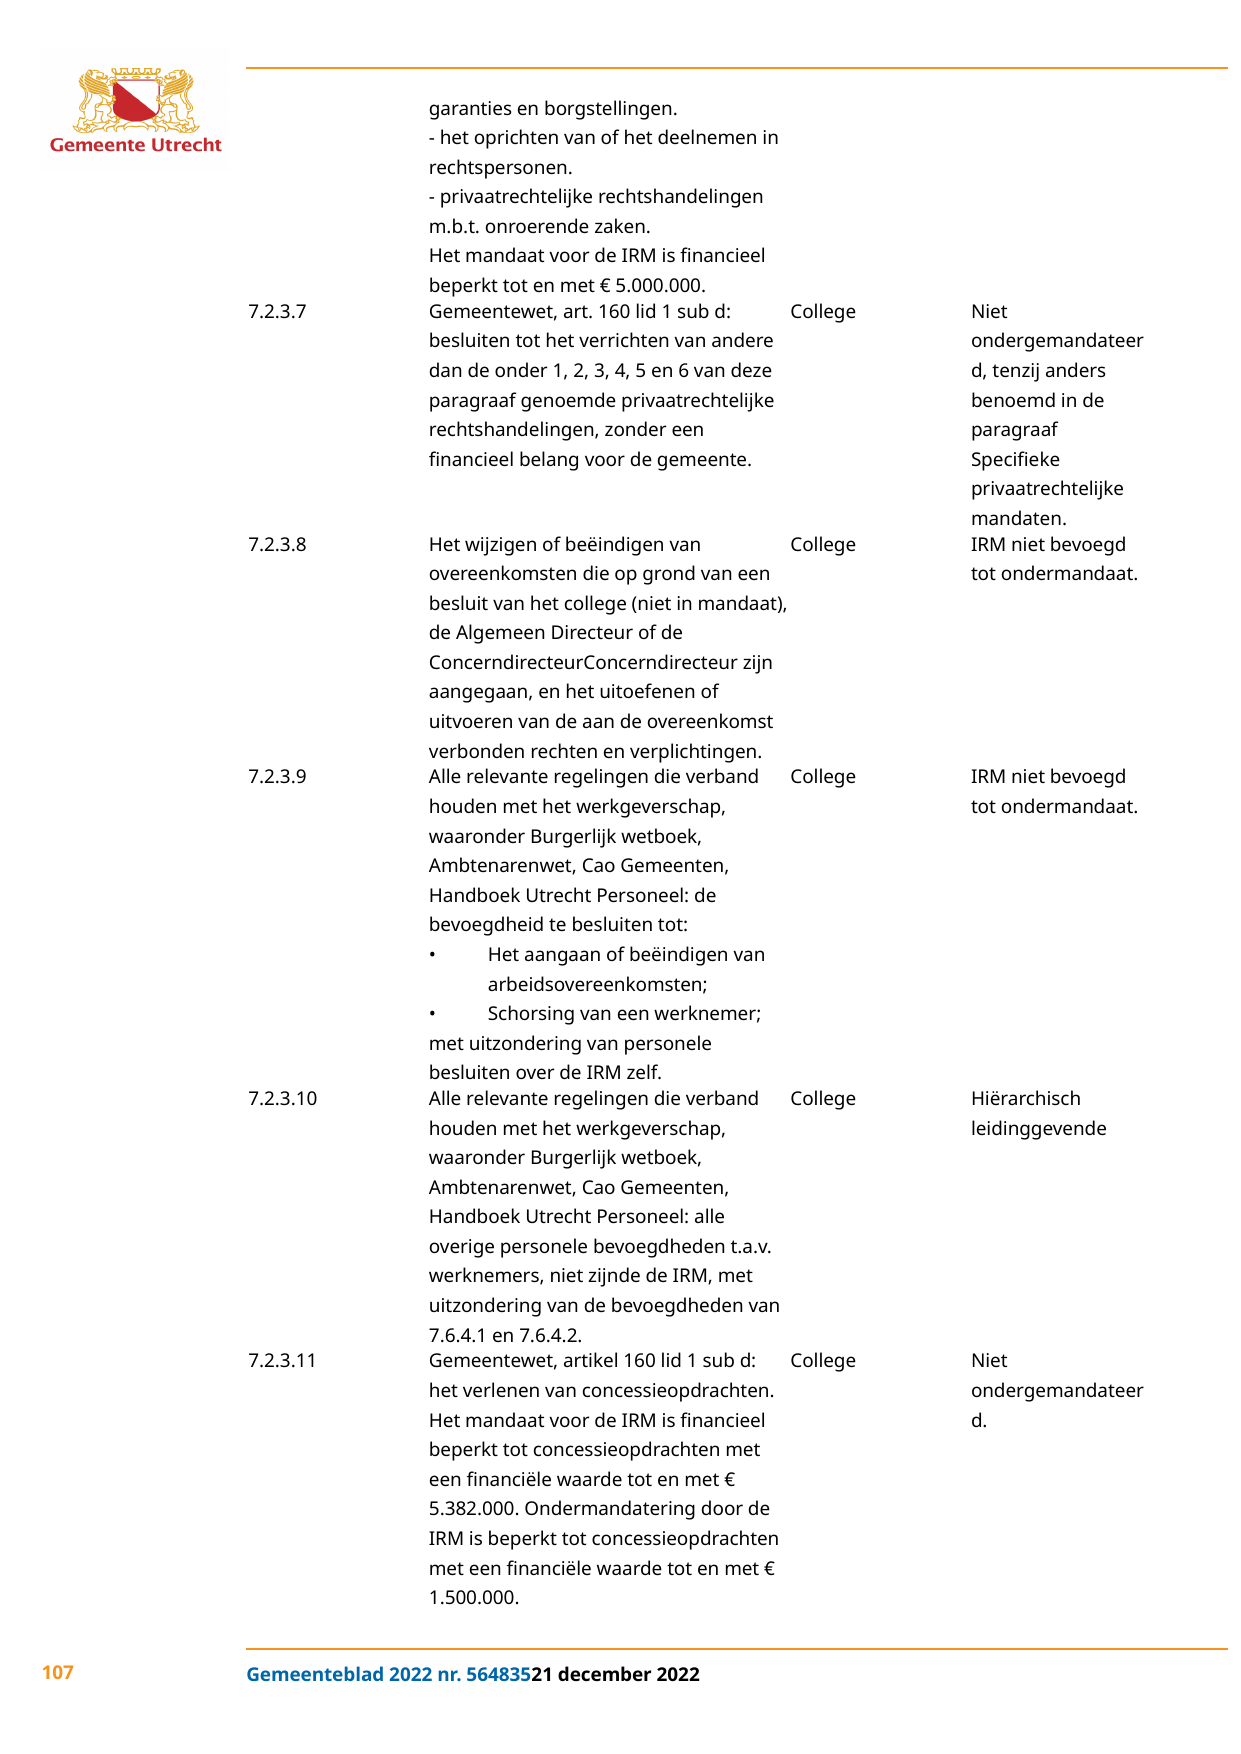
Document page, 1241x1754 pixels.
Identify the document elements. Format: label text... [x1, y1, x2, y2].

table_cell [790, 95, 971, 298]
table_cell Niet ondergemandateerd. [971, 1348, 1152, 1610]
table_cell 7.2.3.11 [248, 1348, 429, 1610]
table_cell Alle relevante regelingen die verband houden met het werkgeverschap, waaronder Burgerlijk wetboek, Ambtenarenwet, Cao Gemeenten, Handboek Utrecht Personeel: alle overige personele bevoegdheden t.a.v. werknemers, niet zijnde de IRM, met uitzondering van de bevoegdheden van 7.6.4.1 en 7.6.4.2. [429, 1085, 790, 1348]
table_cell 7.2.3.7 [248, 298, 429, 531]
table_cell garanties en borgstellingen. - het oprichten van of het deelnemen in rechtspersonen. - privaatrechtelijke rechtshandelingen m.b.t. onroerende zaken. Het mandaat voor de IRM is financieel beperkt tot en met € 5.000.000. [429, 95, 790, 298]
table_cell Niet ondergemandateerd, tenzij anders benoemd in de paragraaf Specifieke privaatrechtelijke mandaten. [971, 298, 1152, 531]
table_cell [248, 95, 429, 298]
table_cell College [790, 1348, 971, 1610]
table_cell Gemeentewet, artikel 160 lid 1 sub d: het verlenen van concessieopdrachten. Het mandaat voor de IRM is financieel beperkt tot concessieopdrachten met een financiële waarde tot en met € 5.382.000. Ondermandatering door de IRM is beperkt tot concessieopdrachten met een financiële waarde tot en met € 1.500.000. [429, 1348, 790, 1610]
table_cell [971, 95, 1152, 298]
table_cell 7.2.3.8 [248, 531, 429, 764]
table_cell College [790, 1085, 971, 1348]
table_cell IRM niet bevoegd tot ondermandaat. [971, 764, 1152, 1085]
table_cell College [790, 764, 971, 1085]
table_cell 7.2.3.9 [248, 764, 429, 1085]
table_cell College [790, 298, 971, 531]
table_cell College [790, 531, 971, 764]
picture [41, 47, 231, 172]
table_cell 7.2.3.10 [248, 1085, 429, 1348]
table_cell Alle relevante regelingen die verband houden met het werkgeverschap, waaronder Burgerlijk wetboek, Ambtenarenwet, Cao Gemeenten, Handboek Utrecht Personeel: de bevoegdheid te besluiten tot: Het aangaan of beëindigen van arbeidsovereenkomsten; Schorsing van een werknemer; met uitzondering van personele besluiten over de IRM zelf. [429, 764, 790, 1085]
table_cell Gemeentewet, art. 160 lid 1 sub d: besluiten tot het verrichten van andere dan de onder 1, 2, 3, 4, 5 en 6 van deze paragraaf genoemde privaatrechtelijke rechtshandelingen, zonder een financieel belang voor de gemeente. [429, 298, 790, 531]
table_cell Het wijzigen of beëindigen van overeenkomsten die op grond van een besluit van het college (niet in mandaat), de Algemeen Directeur of de ConcerndirecteurConcerndirecteur zijn aangegaan, en het uitoefenen of uitvoeren van de aan de overeenkomst verbonden rechten en verplichtingen. [429, 531, 790, 764]
table_cell Hiërarchisch leidinggevende [971, 1085, 1152, 1348]
table_cell IRM niet bevoegd tot ondermandaat. [971, 531, 1152, 764]
